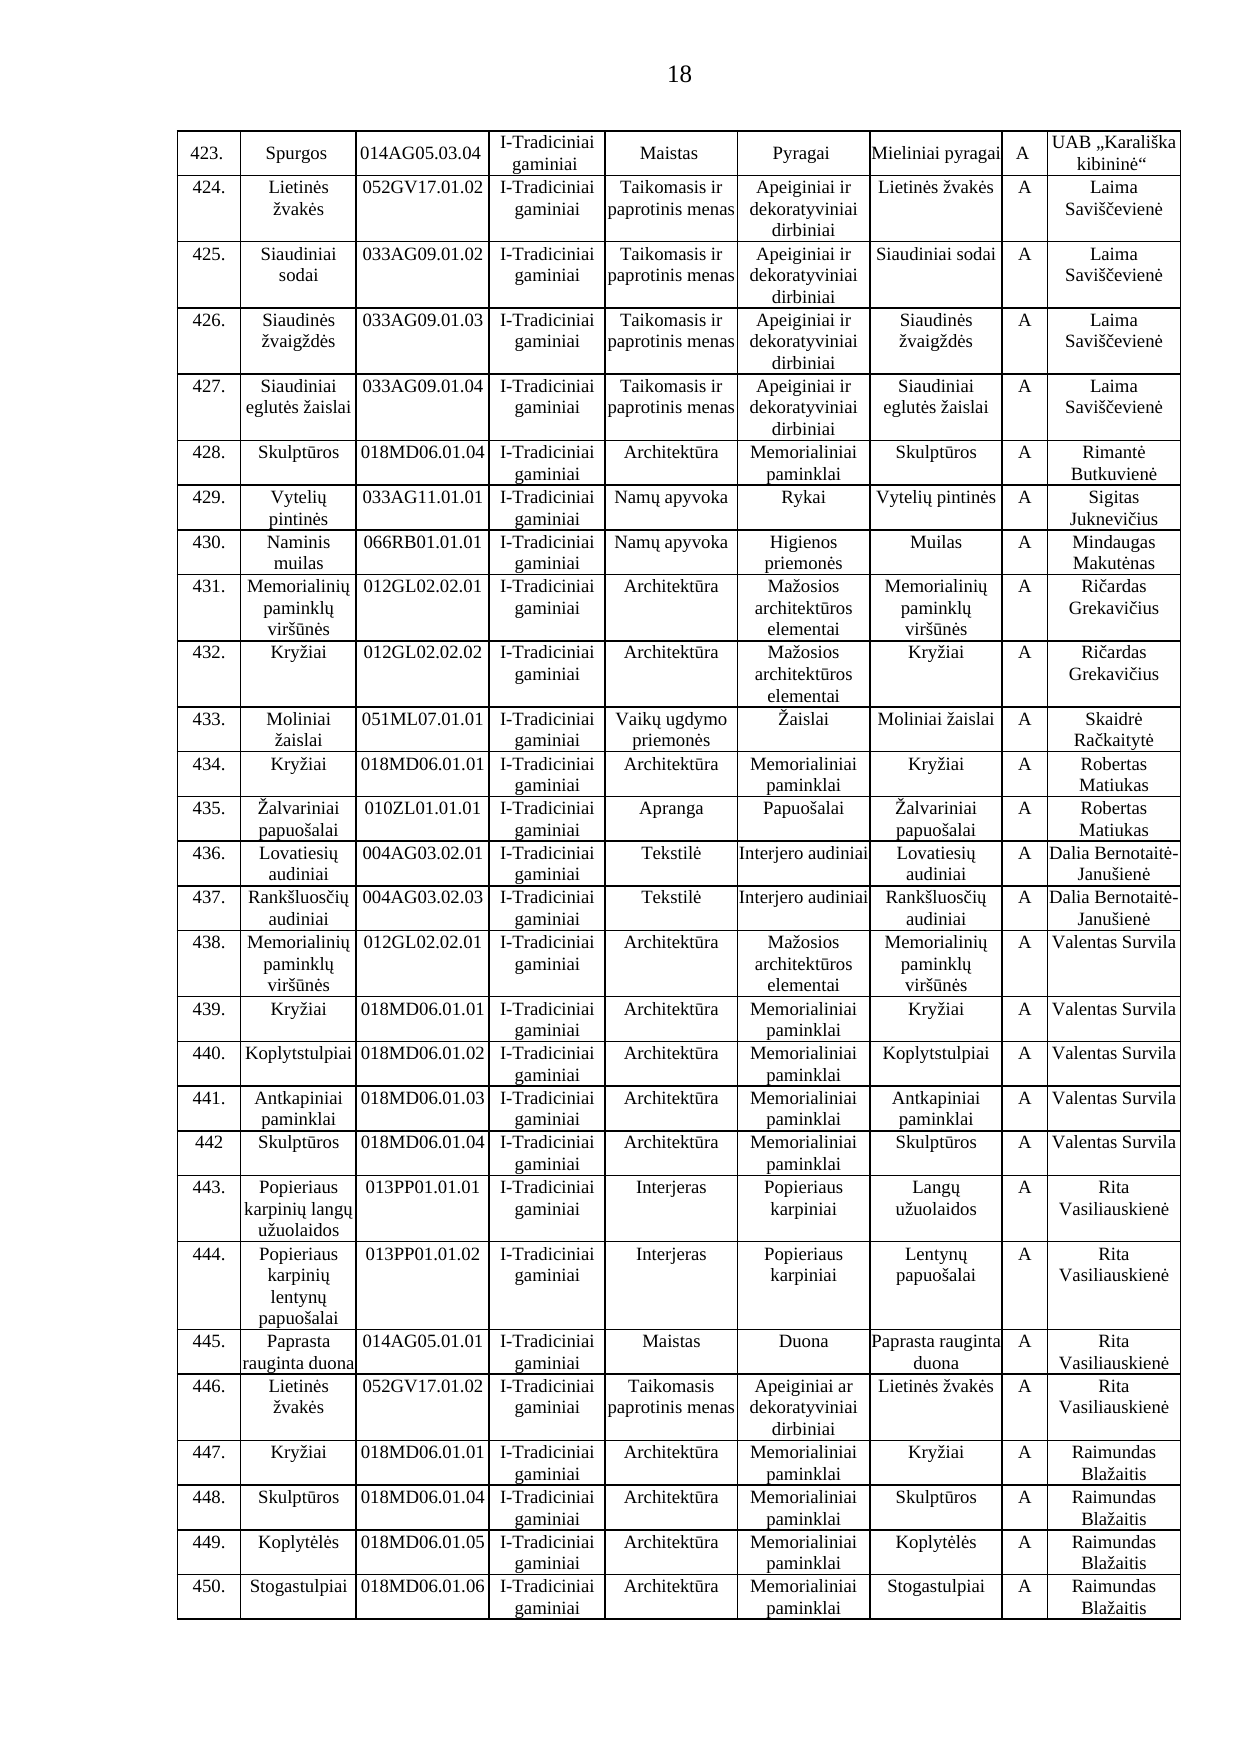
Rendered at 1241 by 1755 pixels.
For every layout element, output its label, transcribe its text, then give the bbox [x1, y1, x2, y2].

table_cell A [1003, 176, 1047, 241]
table_cell Dalia Bernotaitė-Janušienė [1048, 842, 1180, 885]
table_cell 051ML07.01.01 [357, 708, 488, 751]
table_cell Memorialiniai paminklai [738, 1042, 869, 1085]
table_cell 446. [178, 1375, 240, 1439]
table_cell A [1003, 375, 1047, 439]
table_cell 052GV17.01.02 [357, 1375, 488, 1439]
table_cell Vytelių pintinės [871, 486, 1001, 529]
table_cell Rita Vasiliauskienė [1048, 1242, 1180, 1329]
table_cell I-Tradiciniai gaminiai [490, 797, 604, 840]
table_cell 018MD06.01.04 [357, 441, 488, 484]
table_cell A [1003, 1242, 1047, 1329]
table_cell I-Tradiciniai gaminiai [490, 531, 604, 574]
table_cell Naminis muilas [241, 531, 355, 574]
table_cell I-Tradiciniai gaminiai [490, 1242, 604, 1329]
table_cell 444. [178, 1242, 240, 1329]
table_cell Rankšluosčių audiniai [871, 887, 1001, 929]
table_cell A [1003, 441, 1047, 484]
table_cell Architektūra [606, 1486, 737, 1529]
table_cell A [1003, 931, 1047, 996]
table_cell Kryžiai [871, 642, 1001, 706]
table_cell 434. [178, 752, 240, 796]
table_cell Koplytstulpiai [241, 1042, 355, 1085]
table_cell 033AG09.01.04 [357, 375, 488, 439]
table_cell 435. [178, 797, 240, 840]
table_cell Popieriaus karpinių langų užuolaidos [241, 1176, 355, 1241]
table_cell A [1003, 531, 1047, 574]
table_cell Robertas Matiukas [1048, 752, 1180, 796]
table_cell Memorialinių paminklų viršūnės [871, 575, 1001, 640]
table_cell Koplytėlės [871, 1531, 1001, 1574]
table_cell Kryžiai [871, 752, 1001, 796]
table_cell I-Tradiciniai gaminiai [490, 242, 604, 307]
table_cell 010ZL01.01.01 [357, 797, 488, 840]
table_cell A [1003, 1176, 1047, 1241]
table_cell Memorialiniai paminklai [738, 1575, 869, 1618]
table_cell Kryžiai [241, 997, 355, 1041]
table_cell I-Tradiciniai gaminiai [490, 842, 604, 885]
table_cell Memorialiniai paminklai [738, 997, 869, 1041]
table_cell Namų apyvoka [606, 531, 737, 574]
table_cell Architektūra [606, 1441, 737, 1484]
table_cell Valentas Survila [1048, 997, 1180, 1041]
table_cell A [1003, 1375, 1047, 1439]
table_cell Rankšluosčių audiniai [241, 887, 355, 929]
table_cell 018MD06.01.04 [357, 1486, 488, 1529]
table_cell 004AG03.02.03 [357, 887, 488, 929]
table_cell Mindaugas Makutėnas [1048, 531, 1180, 574]
table_cell Rita Vasiliauskienė [1048, 1375, 1180, 1439]
table_cell I-Tradiciniai gaminiai [490, 375, 604, 439]
table_cell Žaislai [738, 708, 869, 751]
table_cell A [1003, 309, 1047, 373]
table_cell Valentas Survila [1048, 1132, 1180, 1174]
table_cell I-Tradiciniai gaminiai [490, 132, 604, 174]
table_cell Architektūra [606, 1575, 737, 1618]
table_cell A [1003, 132, 1047, 174]
table_cell I-Tradiciniai gaminiai [490, 887, 604, 929]
table_cell Stogastulpiai [241, 1575, 355, 1618]
table_cell Koplytstulpiai [871, 1042, 1001, 1085]
table_cell Namų apyvoka [606, 486, 737, 529]
table_cell 014AG05.03.04 [357, 132, 488, 174]
table_cell Higienos priemonės [738, 531, 869, 574]
table_cell Kryžiai [241, 752, 355, 796]
table_cell Rita Vasiliauskienė [1048, 1176, 1180, 1241]
table_cell Interjeras [606, 1176, 737, 1241]
table_cell I-Tradiciniai gaminiai [490, 1531, 604, 1574]
table_cell 013PP01.01.01 [357, 1176, 488, 1241]
table_cell Architektūra [606, 931, 737, 996]
table_cell Stogastulpiai [871, 1575, 1001, 1618]
table_cell Memorialiniai paminklai [738, 1531, 869, 1574]
table_cell I-Tradiciniai gaminiai [490, 176, 604, 241]
table_cell A [1003, 887, 1047, 929]
table_cell Valentas Survila [1048, 1042, 1180, 1085]
table_cell Moliniai žaislai [241, 708, 355, 751]
table_cell Dalia Bernotaitė-Janušienė [1048, 887, 1180, 929]
table_cell Apeiginiai ir dekoratyviniai dirbiniai [738, 375, 869, 439]
table_cell Siaudiniai eglutės žaislai [871, 375, 1001, 439]
table_cell A [1003, 1531, 1047, 1574]
table_cell Ričardas Grekavičius [1048, 642, 1180, 706]
table_cell 450. [178, 1575, 240, 1618]
table_cell Taikomasis ir paprotinis menas [606, 242, 737, 307]
table_cell Siaudinės žvaigždės [871, 309, 1001, 373]
table_cell Skulptūros [871, 1132, 1001, 1174]
table_cell 424. [178, 176, 240, 241]
table_cell Rita Vasiliauskienė [1048, 1330, 1180, 1373]
table_cell 018MD06.01.03 [357, 1087, 488, 1130]
table_cell I-Tradiciniai gaminiai [490, 931, 604, 996]
table_cell Mieliniai pyragai [871, 132, 1001, 174]
table_cell Siaudiniai eglutės žaislai [241, 375, 355, 439]
table_cell 425. [178, 242, 240, 307]
table_cell Valentas Survila [1048, 1087, 1180, 1130]
table_cell I-Tradiciniai gaminiai [490, 708, 604, 751]
table_cell I-Tradiciniai gaminiai [490, 752, 604, 796]
table_cell 033AG09.01.03 [357, 309, 488, 373]
table_cell Memorialiniai paminklai [738, 1087, 869, 1130]
table_cell Architektūra [606, 997, 737, 1041]
table_cell 018MD06.01.02 [357, 1042, 488, 1085]
table_cell Rimantė Butkuvienė [1048, 441, 1180, 484]
table_cell Kryžiai [241, 642, 355, 706]
table_cell I-Tradiciniai gaminiai [490, 486, 604, 529]
table_cell Maistas [606, 132, 737, 174]
table_cell 018MD06.01.06 [357, 1575, 488, 1618]
table_cell Lietinės žvakės [871, 176, 1001, 241]
table_cell 448. [178, 1486, 240, 1529]
table_cell Laima Saviščevienė [1048, 242, 1180, 307]
table_cell Architektūra [606, 1087, 737, 1130]
table_cell A [1003, 1441, 1047, 1484]
table_cell 013PP01.01.02 [357, 1242, 488, 1329]
table_cell Vytelių pintinės [241, 486, 355, 529]
table_cell 449. [178, 1531, 240, 1574]
table_cell Memorialiniai paminklai [738, 1486, 869, 1529]
table_cell Siaudiniai sodai [241, 242, 355, 307]
table_cell Raimundas Blažaitis [1048, 1486, 1180, 1529]
table_cell Architektūra [606, 642, 737, 706]
table_cell 447. [178, 1441, 240, 1484]
table_cell I-Tradiciniai gaminiai [490, 441, 604, 484]
table_cell 066RB01.01.01 [357, 531, 488, 574]
table_cell Maistas [606, 1330, 737, 1373]
table_cell 012GL02.02.01 [357, 931, 488, 996]
table_cell Skulptūros [241, 441, 355, 484]
table_cell Memorialiniai paminklai [738, 1441, 869, 1484]
table_cell I-Tradiciniai gaminiai [490, 1176, 604, 1241]
table_cell Apeiginiai ir dekoratyviniai dirbiniai [738, 242, 869, 307]
table_cell Memorialinių paminklų viršūnės [871, 931, 1001, 996]
table_cell 442 [178, 1132, 240, 1174]
table_cell 429. [178, 486, 240, 529]
table_cell Interjero audiniai [738, 887, 869, 929]
table_cell 004AG03.02.01 [357, 842, 488, 885]
table_cell Kryžiai [871, 1441, 1001, 1484]
table_cell 018MD06.01.05 [357, 1531, 488, 1574]
table_cell 441. [178, 1087, 240, 1130]
table_cell 445. [178, 1330, 240, 1373]
table_cell Skaidrė Račkaitytė [1048, 708, 1180, 751]
table_cell Langų užuolaidos [871, 1176, 1001, 1241]
table_cell 018MD06.01.04 [357, 1132, 488, 1174]
table_cell I-Tradiciniai gaminiai [490, 1132, 604, 1174]
table_cell Laima Saviščevienė [1048, 375, 1180, 439]
table_cell Žalvariniai papuošalai [241, 797, 355, 840]
table_cell Pyragai [738, 132, 869, 174]
table_cell Memorialinių paminklų viršūnės [241, 931, 355, 996]
table_cell 012GL02.02.01 [357, 575, 488, 640]
table_cell Mažosios architektūros elementai [738, 575, 869, 640]
table_cell Valentas Survila [1048, 931, 1180, 996]
table_cell Ričardas Grekavičius [1048, 575, 1180, 640]
table_cell Antkapiniai paminklai [871, 1087, 1001, 1130]
table_cell 018MD06.01.01 [357, 752, 488, 796]
table_cell 430. [178, 531, 240, 574]
table_cell I-Tradiciniai gaminiai [490, 1486, 604, 1529]
table_cell I-Tradiciniai gaminiai [490, 1330, 604, 1373]
table_cell Laima Saviščevienė [1048, 309, 1180, 373]
table_cell A [1003, 797, 1047, 840]
table_cell Lovatiesių audiniai [871, 842, 1001, 885]
table_cell A [1003, 242, 1047, 307]
table_cell Mažosios architektūros elementai [738, 642, 869, 706]
table_cell Raimundas Blažaitis [1048, 1531, 1180, 1574]
table_cell Robertas Matiukas [1048, 797, 1180, 840]
table_cell Lietinės žvakės [241, 1375, 355, 1439]
table_cell Architektūra [606, 441, 737, 484]
table_cell A [1003, 642, 1047, 706]
table_cell I-Tradiciniai gaminiai [490, 642, 604, 706]
table_cell 439. [178, 997, 240, 1041]
table_cell Siaudinės žvaigždės [241, 309, 355, 373]
table_cell A [1003, 997, 1047, 1041]
table_cell Architektūra [606, 575, 737, 640]
table_cell A [1003, 842, 1047, 885]
table_cell Apeiginiai ir dekoratyviniai dirbiniai [738, 176, 869, 241]
table_cell 052GV17.01.02 [357, 176, 488, 241]
table_cell 033AG11.01.01 [357, 486, 488, 529]
table_cell Memorialiniai paminklai [738, 752, 869, 796]
table_cell Duona [738, 1330, 869, 1373]
table_cell 443. [178, 1176, 240, 1241]
table_cell 428. [178, 441, 240, 484]
table_cell A [1003, 575, 1047, 640]
table_cell Sigitas Juknevičius [1048, 486, 1180, 529]
table_cell Popieriaus karpiniai [738, 1176, 869, 1241]
table_cell 432. [178, 642, 240, 706]
table_cell Apeiginiai ar dekoratyviniai dirbiniai [738, 1375, 869, 1439]
table_cell Popieriaus karpiniai [738, 1242, 869, 1329]
table_cell Koplytėlės [241, 1531, 355, 1574]
table_cell 033AG09.01.02 [357, 242, 488, 307]
table_cell Skulptūros [871, 1486, 1001, 1529]
table_cell Memorialiniai paminklai [738, 1132, 869, 1174]
table_cell A [1003, 486, 1047, 529]
table_cell Skulptūros [241, 1132, 355, 1174]
table_cell 433. [178, 708, 240, 751]
table_cell Mažosios architektūros elementai [738, 931, 869, 996]
table_cell Taikomasis paprotinis menas [606, 1375, 737, 1439]
table_cell Paprasta rauginta duona [241, 1330, 355, 1373]
table_cell Lietinės žvakės [241, 176, 355, 241]
table_cell A [1003, 1330, 1047, 1373]
table_cell Taikomasis ir paprotinis menas [606, 309, 737, 373]
table_cell 427. [178, 375, 240, 439]
table_cell Architektūra [606, 1132, 737, 1174]
table_cell Rykai [738, 486, 869, 529]
table_cell Paprasta rauginta duona [871, 1330, 1001, 1373]
table_cell I-Tradiciniai gaminiai [490, 997, 604, 1041]
table_cell Memorialiniai paminklai [738, 441, 869, 484]
table_cell Muilas [871, 531, 1001, 574]
table_cell 440. [178, 1042, 240, 1085]
table_cell Interjeras [606, 1242, 737, 1329]
table_cell Apranga [606, 797, 737, 840]
table_cell A [1003, 708, 1047, 751]
table_cell 014AG05.01.01 [357, 1330, 488, 1373]
table_cell Tekstilė [606, 842, 737, 885]
table_cell 437. [178, 887, 240, 929]
table_cell Siaudiniai sodai [871, 242, 1001, 307]
table_cell A [1003, 1486, 1047, 1529]
table_cell 423. [178, 132, 240, 174]
table_cell UAB „Karališka kibininė“ [1048, 132, 1180, 174]
table_cell Raimundas Blažaitis [1048, 1441, 1180, 1484]
table_cell Kryžiai [871, 997, 1001, 1041]
table_cell Vaikų ugdymo priemonės [606, 708, 737, 751]
table_cell Moliniai žaislai [871, 708, 1001, 751]
table_cell Popieriaus karpinių lentynų papuošalai [241, 1242, 355, 1329]
table_cell Lentynų papuošalai [871, 1242, 1001, 1329]
table_cell Apeiginiai ir dekoratyviniai dirbiniai [738, 309, 869, 373]
table_cell Žalvariniai papuošalai [871, 797, 1001, 840]
table_cell I-Tradiciniai gaminiai [490, 1042, 604, 1085]
table_cell Papuošalai [738, 797, 869, 840]
table_cell A [1003, 1132, 1047, 1174]
table_cell 426. [178, 309, 240, 373]
table_cell I-Tradiciniai gaminiai [490, 1087, 604, 1130]
table_cell I-Tradiciniai gaminiai [490, 1375, 604, 1439]
table_cell Memorialinių paminklų viršūnės [241, 575, 355, 640]
table_cell Skulptūros [871, 441, 1001, 484]
table_cell Architektūra [606, 1531, 737, 1574]
table_cell I-Tradiciniai gaminiai [490, 575, 604, 640]
table_cell A [1003, 752, 1047, 796]
table_cell Interjero audiniai [738, 842, 869, 885]
table_cell A [1003, 1042, 1047, 1085]
table_cell Raimundas Blažaitis [1048, 1575, 1180, 1618]
table_cell Taikomasis ir paprotinis menas [606, 176, 737, 241]
table_cell Taikomasis ir paprotinis menas [606, 375, 737, 439]
table_cell Lietinės žvakės [871, 1375, 1001, 1439]
table_cell A [1003, 1087, 1047, 1130]
table_cell Architektūra [606, 1042, 737, 1085]
table_cell 438. [178, 931, 240, 996]
table_cell Architektūra [606, 752, 737, 796]
table_cell Laima Saviščevienė [1048, 176, 1180, 241]
table_cell Lovatiesių audiniai [241, 842, 355, 885]
table_cell 436. [178, 842, 240, 885]
table_cell 018MD06.01.01 [357, 997, 488, 1041]
table_cell Tekstilė [606, 887, 737, 929]
table_cell 431. [178, 575, 240, 640]
table_cell Spurgos [241, 132, 355, 174]
table_cell Kryžiai [241, 1441, 355, 1484]
table_cell 018MD06.01.01 [357, 1441, 488, 1484]
table_cell Antkapiniai paminklai [241, 1087, 355, 1130]
table_cell A [1003, 1575, 1047, 1618]
table_cell I-Tradiciniai gaminiai [490, 309, 604, 373]
table_cell I-Tradiciniai gaminiai [490, 1575, 604, 1618]
table_cell Skulptūros [241, 1486, 355, 1529]
table_cell I-Tradiciniai gaminiai [490, 1441, 604, 1484]
table_cell 012GL02.02.02 [357, 642, 488, 706]
